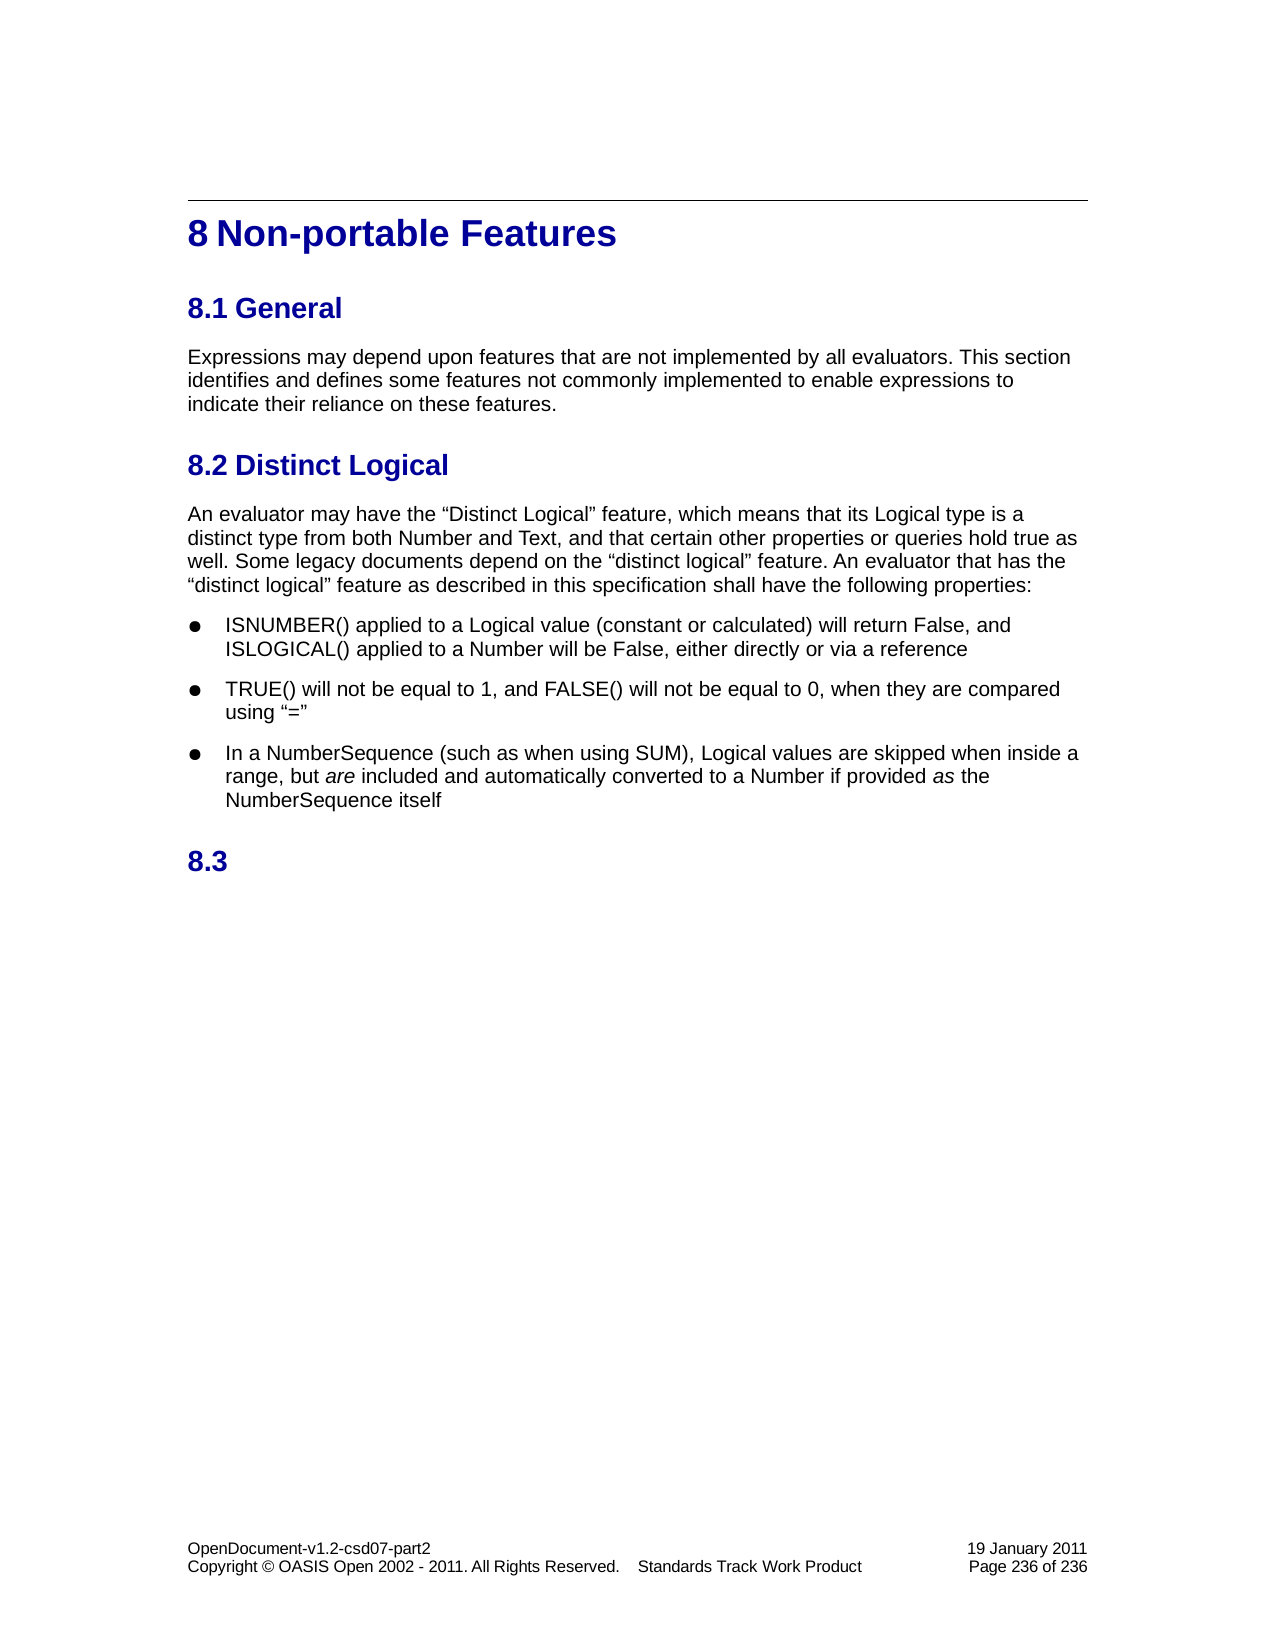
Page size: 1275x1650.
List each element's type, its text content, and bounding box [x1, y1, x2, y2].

subtitle Non-portable Features [187, 201, 1088, 254]
text Expressions may depend upon features that are not implemented by all evaluators. This section identifies and defines some features not commonly implemented to enable expressions to indicate their reliance on these features. [187, 345, 1088, 416]
list TRUE() will not be equal to 1, and FALSE() will not be equal to 0, when they are compared using “=” [187, 677, 1088, 724]
subtitle General [187, 292, 1088, 324]
list In a NumberSequence (such as when using SUM), Logical values are skipped when inside a range, but are included and automatically converted to a Number if provided as the NumberSequence itself [187, 741, 1088, 812]
list ISNUMBER() applied to a Logical value (constant or calculated) will return False, and ISLOGICAL() applied to a Number will be False, either directly or via a reference [187, 613, 1088, 661]
subtitle Distinct Logical [187, 449, 1088, 482]
text An evaluator may have the “Distinct Logical” feature, which means that its Logical type is a distinct type from both Number and Text, and that certain other properties or queries hold true as well. Some legacy documents depend on the “distinct logical” feature. An evaluator that has the “distinct logical” feature as described in this specification shall have the following properties: [187, 503, 1088, 597]
